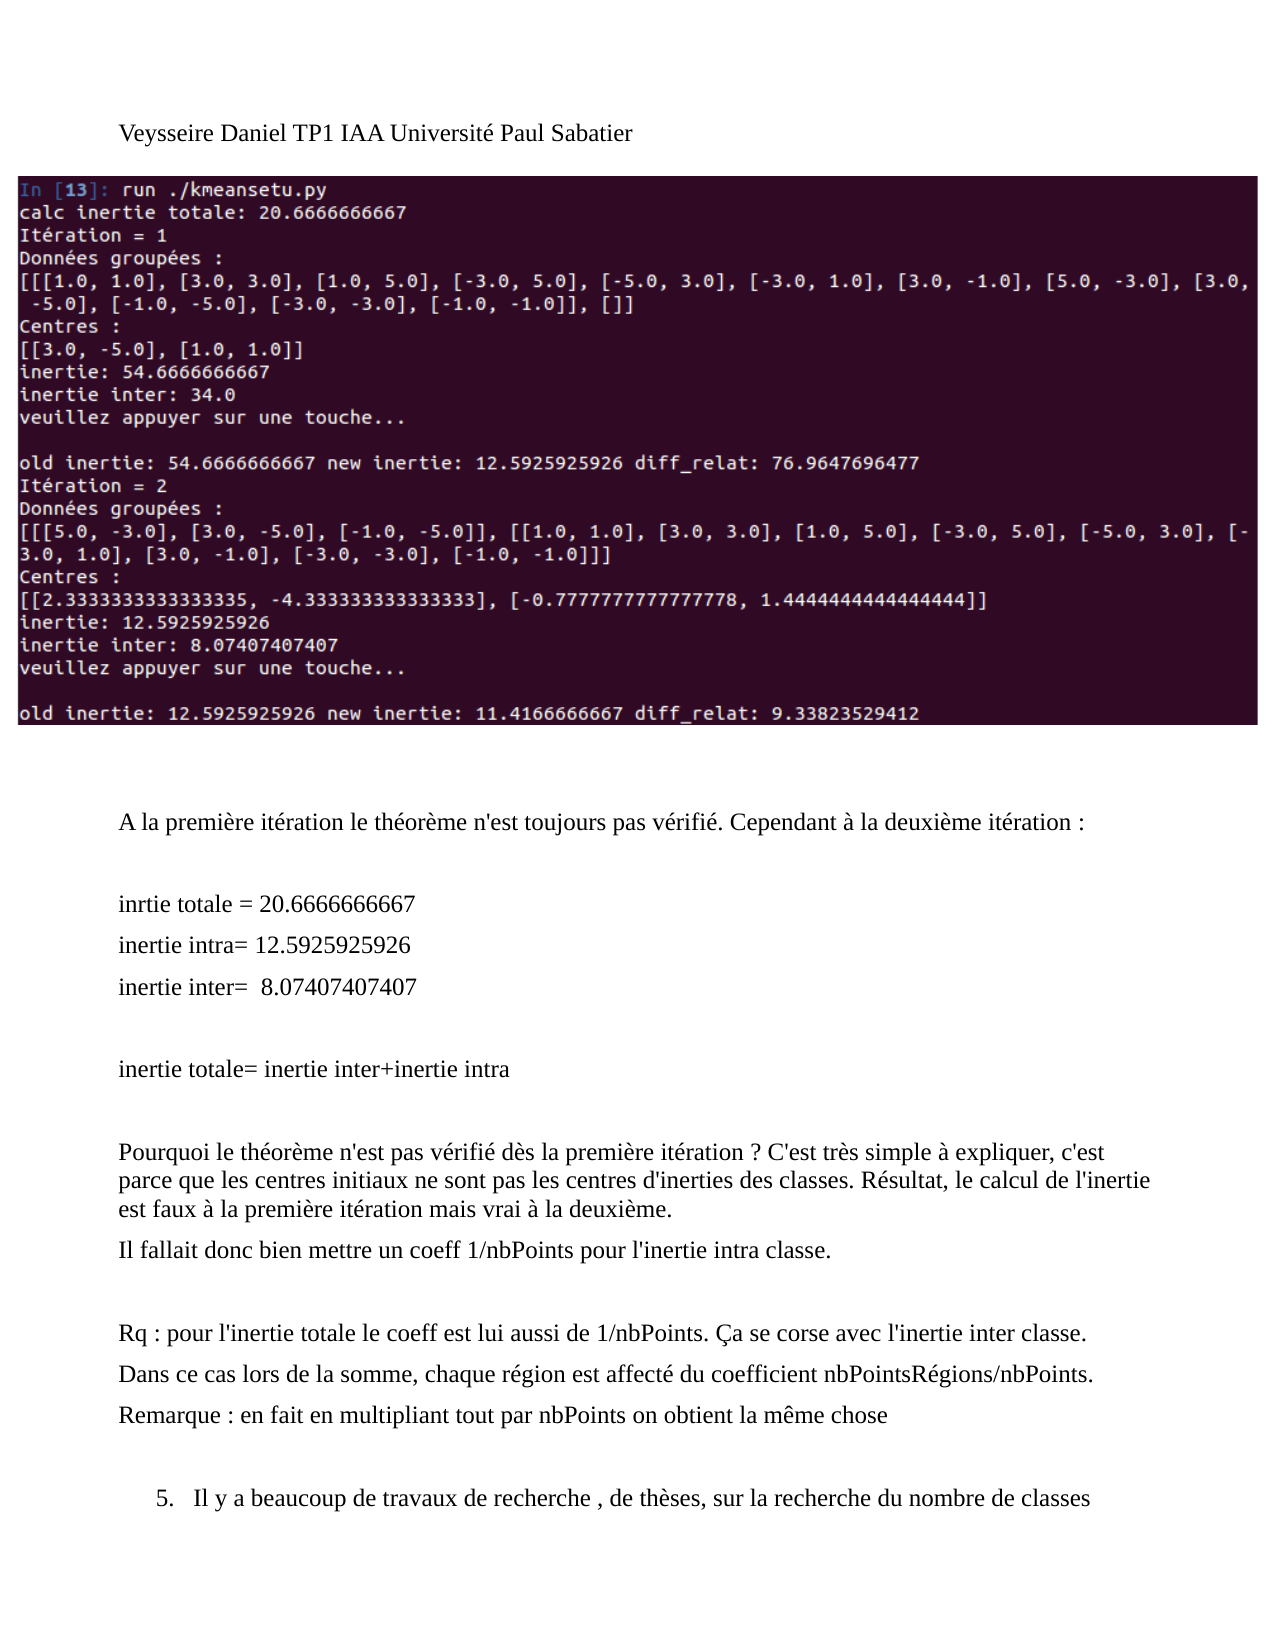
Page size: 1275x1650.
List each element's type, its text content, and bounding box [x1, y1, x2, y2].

text Pourquoi le théorème n'est pas vérifié dès la première itération ? C'est très simple à expliquer, c'est parce que les centres initiaux ne sont pas les centres d'inerties des classes. Résultat, le calcul de l'inertie est faux à la première itération mais vrai à la deuxième. [118, 1137, 1157, 1223]
text Il fallait donc bien mettre un coeff 1/nbPoints pour l'inertie intra classe. [118, 1236, 1157, 1264]
text Remarque : en fait en multipliant tout par nbPoints on obtient la même chose [118, 1401, 1157, 1429]
text inertie totale= inertie inter+inertie intra [118, 1054, 1157, 1083]
text inertie intra= 12.5925925926 [118, 931, 1157, 959]
text Dans ce cas lors de la somme, chaque région est affecté du coefficient nbPointsRégions/nbPoints. [118, 1359, 1157, 1388]
text inertie inter= 8.07407407407 [118, 972, 1157, 1001]
text A la première itération le théorème n'est toujours pas vérifié. Cependant à la deuxième itération : [118, 807, 1157, 836]
text Rq : pour l'inertie totale le coeff est lui aussi de 1/nbPoints. Ça se corse avec l'inertie inter classe. [118, 1318, 1157, 1347]
picture [17, 176, 1258, 725]
list Il y a beaucoup de travaux de recherche , de thèses, sur la recherche du nombre de classes [156, 1483, 1157, 1512]
text inrtie totale = 20.6666666667 [118, 889, 1157, 918]
